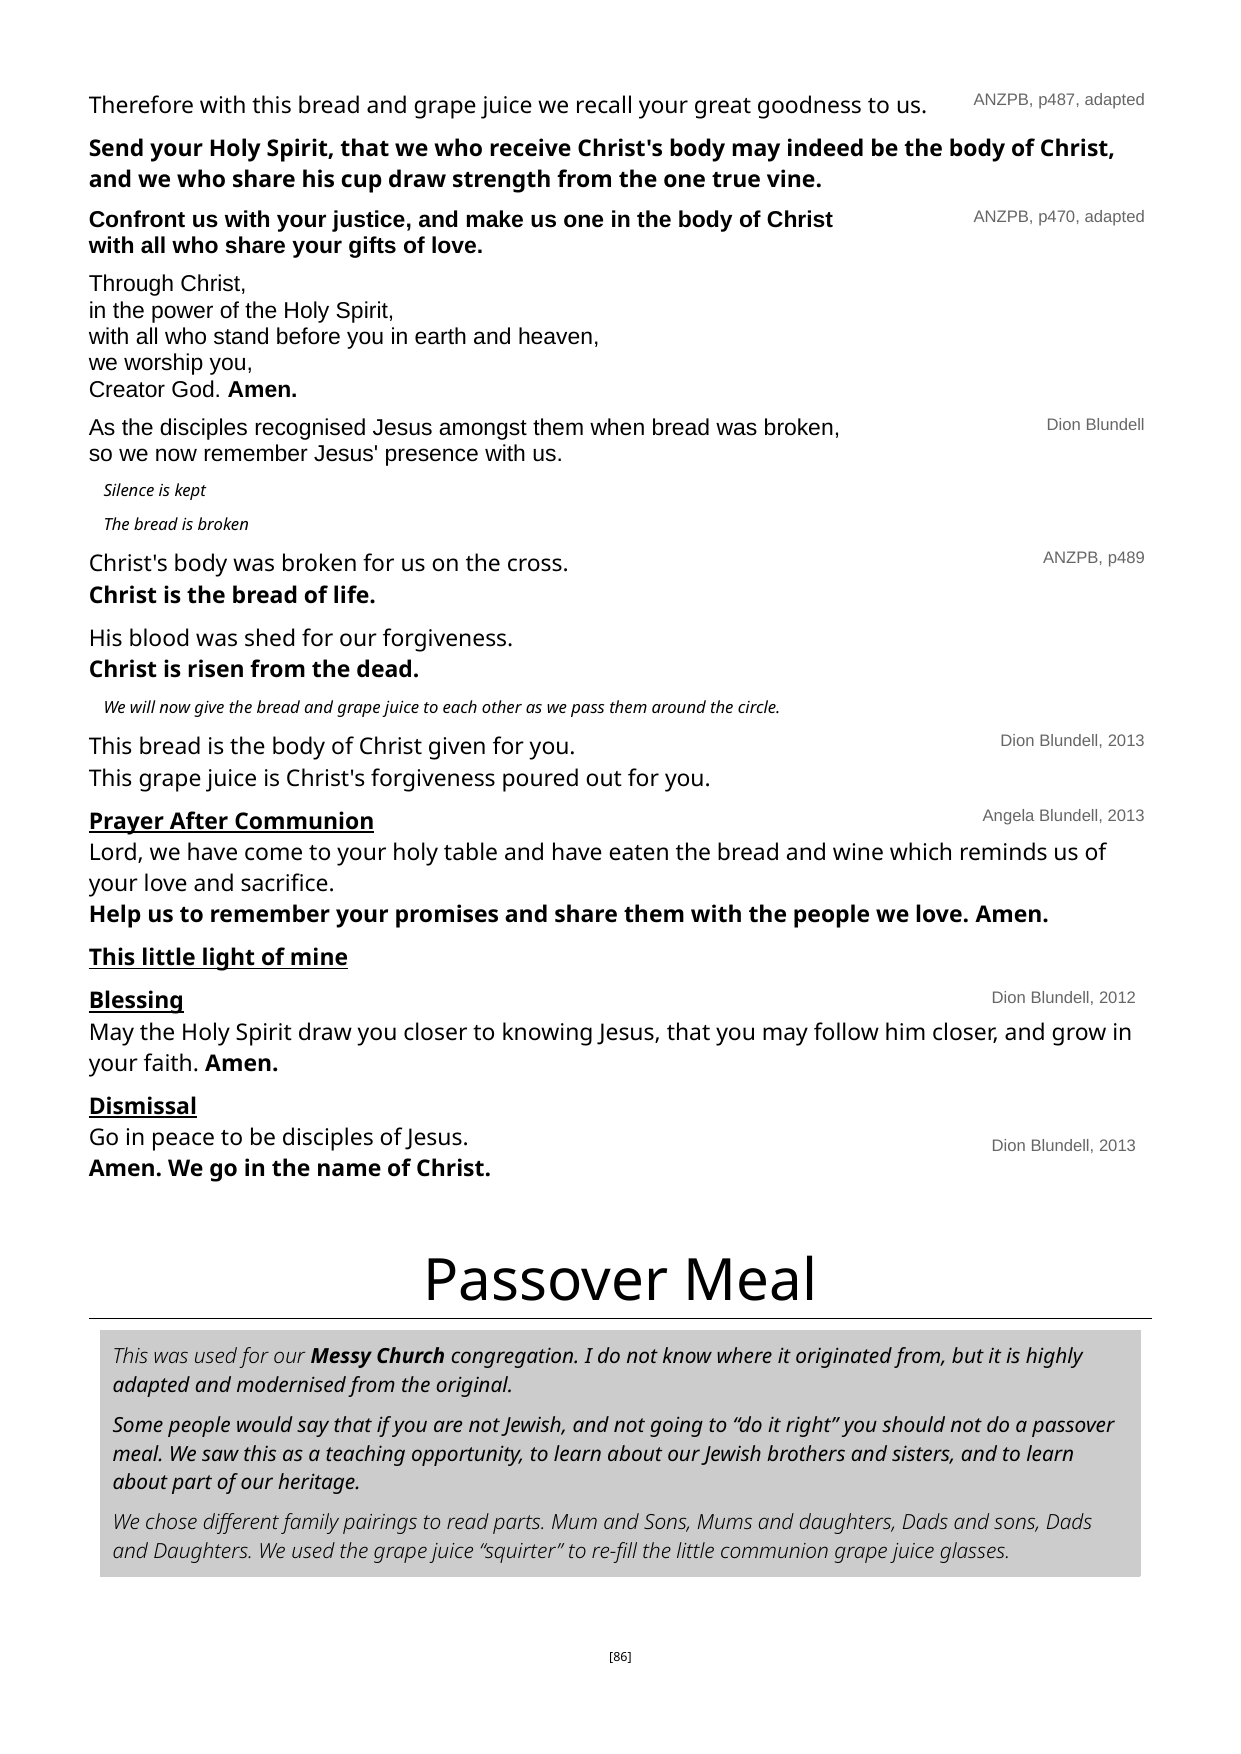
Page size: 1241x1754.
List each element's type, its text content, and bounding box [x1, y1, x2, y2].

text Christ is risen from the dead. [88, 653, 1152, 684]
text This was used for our Messy Church congregation. I do not know where it originated from, but it is highly adapted and modernised from the original. [101, 1331, 1140, 1398]
text Lord, we have come to your holy table and have eaten the bread and wine which reminds us of your love and sacrifice. [88, 836, 1152, 898]
text Some people would say that if you are not Jewish, and not going to “do it right” you should not do a passover meal. We saw this as a teaching opportunity, to learn about our Jewish brothers and sisters, and to learn about part of our heritage. [101, 1398, 1140, 1496]
text Help us to remember your promises and share them with the people we love. Amen. [88, 898, 1152, 929]
text Christ's body was broken for us on the cross. [88, 547, 1152, 578]
text Christ is the bread of life. [88, 578, 1152, 610]
text As the disciples recognised Jesus amongst them when bread was broken, so we now remember Jesus' presence with us. [88, 414, 1152, 467]
subtitle This little light of mine [88, 941, 1152, 973]
subtitle Blessing [88, 984, 1152, 1016]
text Through Christ, in the power of the Holy Spirit, with all who stand before you in earth and heaven, we worship you, Creator God. Amen. [88, 270, 1152, 402]
text Send your Holy Spirit, that we who receive Christ's body may indeed be the body of Christ, and we who share his cup draw strength from the one true vine. [88, 132, 1152, 194]
text The bread is broken [103, 513, 1152, 536]
text We will now give the bread and grape juice to each other as we pass them around the circle. [103, 696, 1152, 718]
text This bread is the body of Christ given for you. This grape juice is Christ's forgiveness poured out for you. [88, 730, 1152, 793]
title Passover Meal [88, 1238, 1152, 1318]
subtitle Prayer After Communion [88, 804, 1152, 836]
text Therefore with this bread and grape juice we recall your great goodness to us. [88, 88, 1152, 120]
text We chose different family pairings to read parts. Mum and Sons, Mums and daughters, Dads and sons, Dads and Daughters. We used the grape juice “squirter” to re-fill the little communion grape juice glasses. [101, 1496, 1140, 1576]
text His blood was shed for our forgiveness. [88, 622, 1152, 653]
text May the Holy Spirit draw you closer to knowing Jesus, that you may follow him closer, and grow in your faith. Amen. [88, 1016, 1152, 1078]
text Go in peace to be disciples of Jesus. [88, 1121, 1152, 1152]
text Amen. We go in the name of Christ. [88, 1152, 1152, 1184]
text Silence is kept [103, 478, 1152, 501]
subtitle Dismissal [88, 1090, 1152, 1121]
text Confront us with your justice, and make us one in the body of Christ with all who share your gifts of love. [88, 206, 1152, 258]
